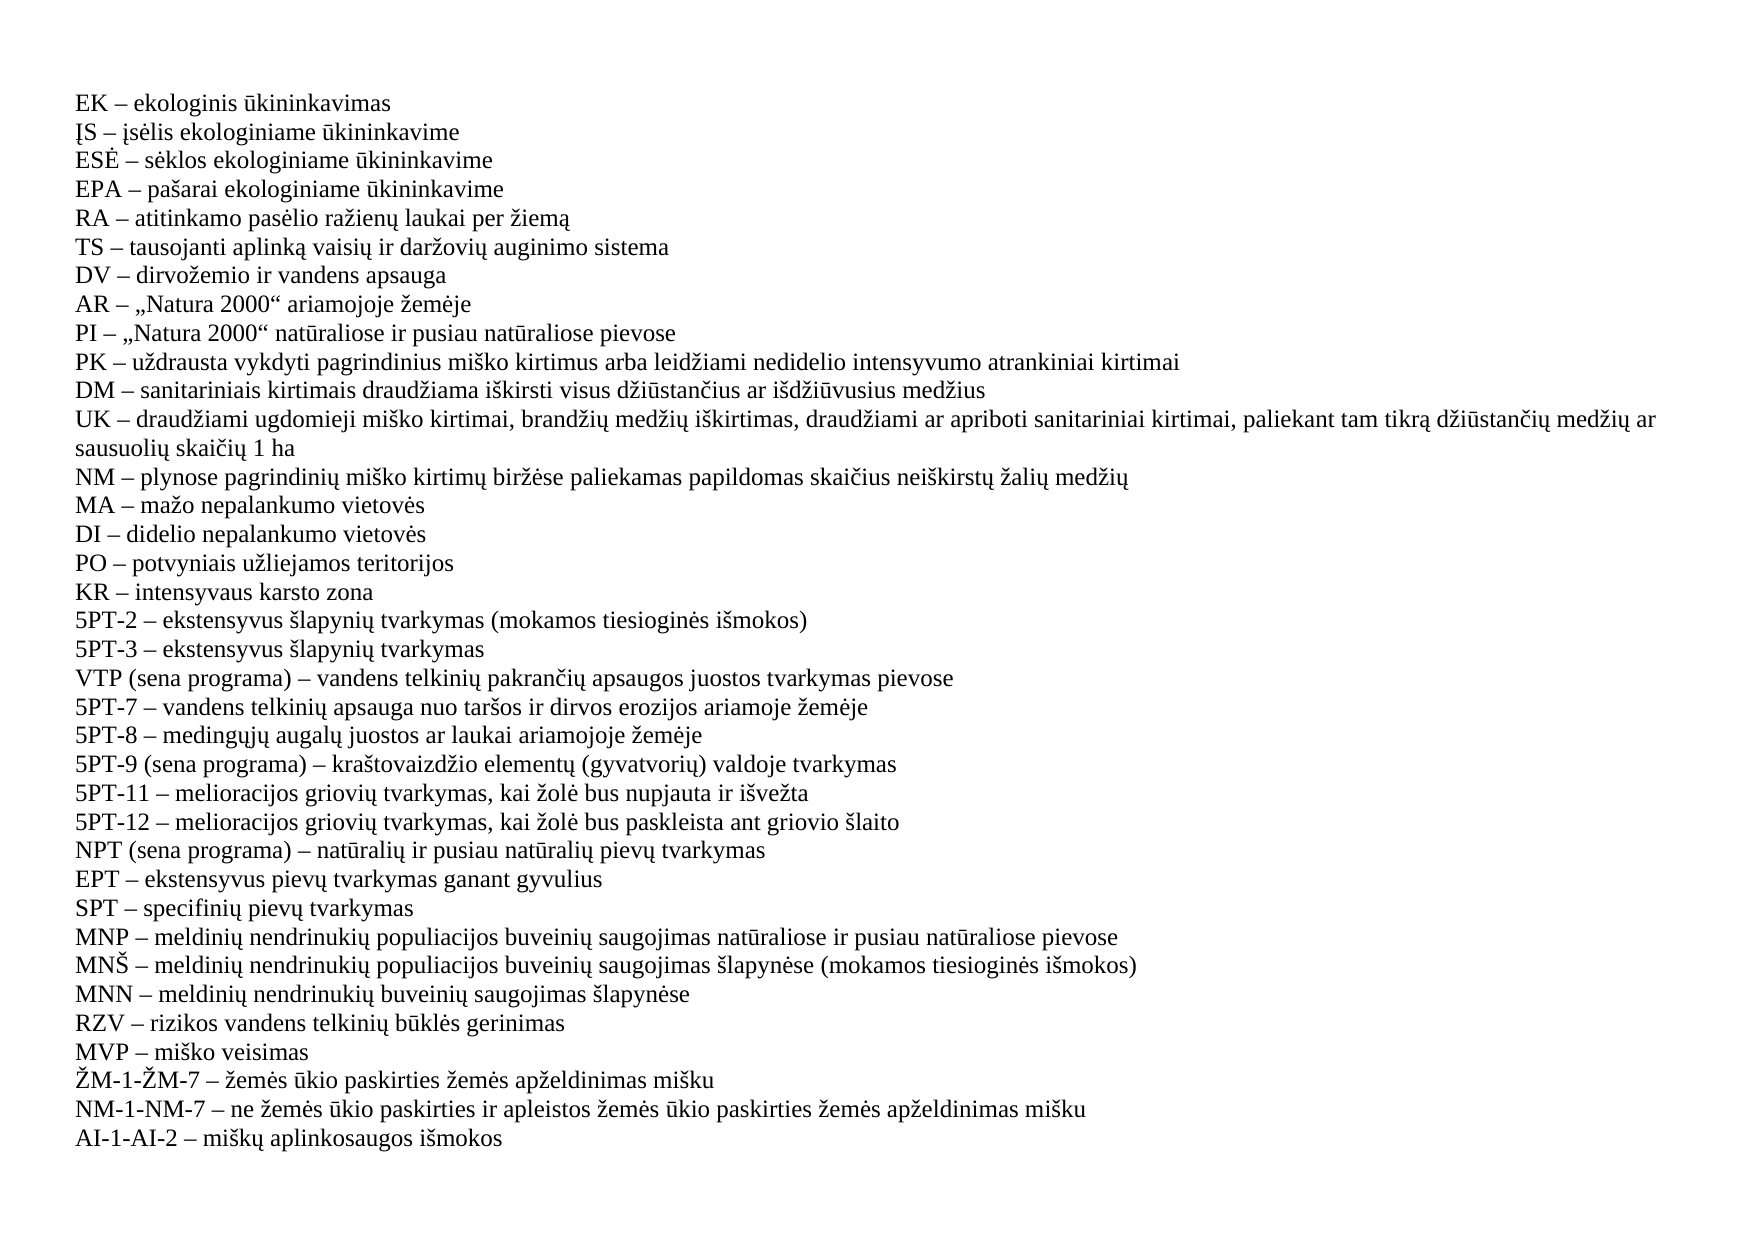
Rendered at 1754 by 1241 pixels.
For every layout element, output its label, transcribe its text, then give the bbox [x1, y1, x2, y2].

text VTP (sena programa) – vandens telkinių pakrančių apsaugos juostos tvarkymas pievose [75, 663, 1679, 692]
text 5PT-7 – vandens telkinių apsauga nuo taršos ir dirvos erozijos ariamoje žemėje [75, 692, 1679, 720]
text PK – uždrausta vykdyti pagrindinius miško kirtimus arba leidžiami nedidelio intensyvumo atrankiniai kirtimai [75, 347, 1679, 375]
text AI-1-AI-2 – miškų aplinkosaugos išmokos [75, 1123, 1679, 1152]
text RZV – rizikos vandens telkinių būklės gerinimas [75, 1008, 1679, 1037]
text MNP – meldinių nendrinukių populiacijos buveinių saugojimas natūraliose ir pusiau natūraliose pievose [75, 922, 1679, 950]
text NM-1-NM-7 – ne žemės ūkio paskirties ir apleistos žemės ūkio paskirties žemės apželdinimas mišku [75, 1094, 1679, 1123]
text 5PT-12 – melioracijos griovių tvarkymas, kai žolė bus paskleista ant griovio šlaito [75, 807, 1679, 835]
text DI – didelio nepalankumo vietovės [75, 519, 1679, 548]
text EK – ekologinis ūkininkavimas [75, 88, 1679, 117]
text KR – intensyvaus karsto zona [75, 577, 1679, 605]
text NM – plynose pagrindinių miško kirtimų biržėse paliekamas papildomas skaičius neiškirstų žalių medžių [75, 462, 1679, 490]
text ESĖ – sėklos ekologiniame ūkininkavime [75, 145, 1679, 174]
text 5PT-2 – ekstensyvus šlapynių tvarkymas (mokamos tiesioginės išmokos) [75, 605, 1679, 634]
text DV – dirvožemio ir vandens apsauga [75, 260, 1679, 289]
text MA – mažo nepalankumo vietovės [75, 490, 1679, 519]
text DM – sanitariniais kirtimais draudžiama iškirsti visus džiūstančius ar išdžiūvusius medžius [75, 375, 1679, 404]
text 5PT-11 – melioracijos griovių tvarkymas, kai žolė bus nupjauta ir išvežta [75, 778, 1679, 807]
text 5PT-9 (sena programa) – kraštovaizdžio elementų (gyvatvorių) valdoje tvarkymas [75, 749, 1679, 778]
text MVP – miško veisimas [75, 1037, 1679, 1065]
text PO – potvyniais užliejamos teritorijos [75, 548, 1679, 577]
text MNŠ – meldinių nendrinukių populiacijos buveinių saugojimas šlapynėse (mokamos tiesioginės išmokos) [75, 950, 1679, 979]
text PI – „Natura 2000“ natūraliose ir pusiau natūraliose pievose [75, 318, 1679, 347]
text EPA – pašarai ekologiniame ūkininkavime [75, 174, 1679, 203]
text EPT – ekstensyvus pievų tvarkymas ganant gyvulius [75, 864, 1679, 893]
text RA – atitinkamo pasėlio ražienų laukai per žiemą [75, 203, 1679, 232]
text AR – „Natura 2000“ ariamojoje žemėje [75, 289, 1679, 318]
text MNN – meldinių nendrinukių buveinių saugojimas šlapynėse [75, 979, 1679, 1008]
text ŽM-1-ŽM-7 – žemės ūkio paskirties žemės apželdinimas mišku [75, 1065, 1679, 1094]
text UK – draudžiami ugdomieji miško kirtimai, brandžių medžių iškirtimas, draudžiami ar apriboti sanitariniai kirtimai, paliekant tam tikrą džiūstančių medžių ar sausuolių skaičių 1 ha [75, 404, 1679, 462]
text SPT – specifinių pievų tvarkymas [75, 893, 1679, 922]
text 5PT-3 – ekstensyvus šlapynių tvarkymas [75, 634, 1679, 663]
text 5PT-8 – medingųjų augalų juostos ar laukai ariamojoje žemėje [75, 720, 1679, 749]
text TS – tausojanti aplinką vaisių ir daržovių auginimo sistema [75, 232, 1679, 260]
text ĮS – įsėlis ekologiniame ūkininkavime [75, 117, 1679, 145]
text NPT (sena programa) – natūralių ir pusiau natūralių pievų tvarkymas [75, 835, 1679, 864]
